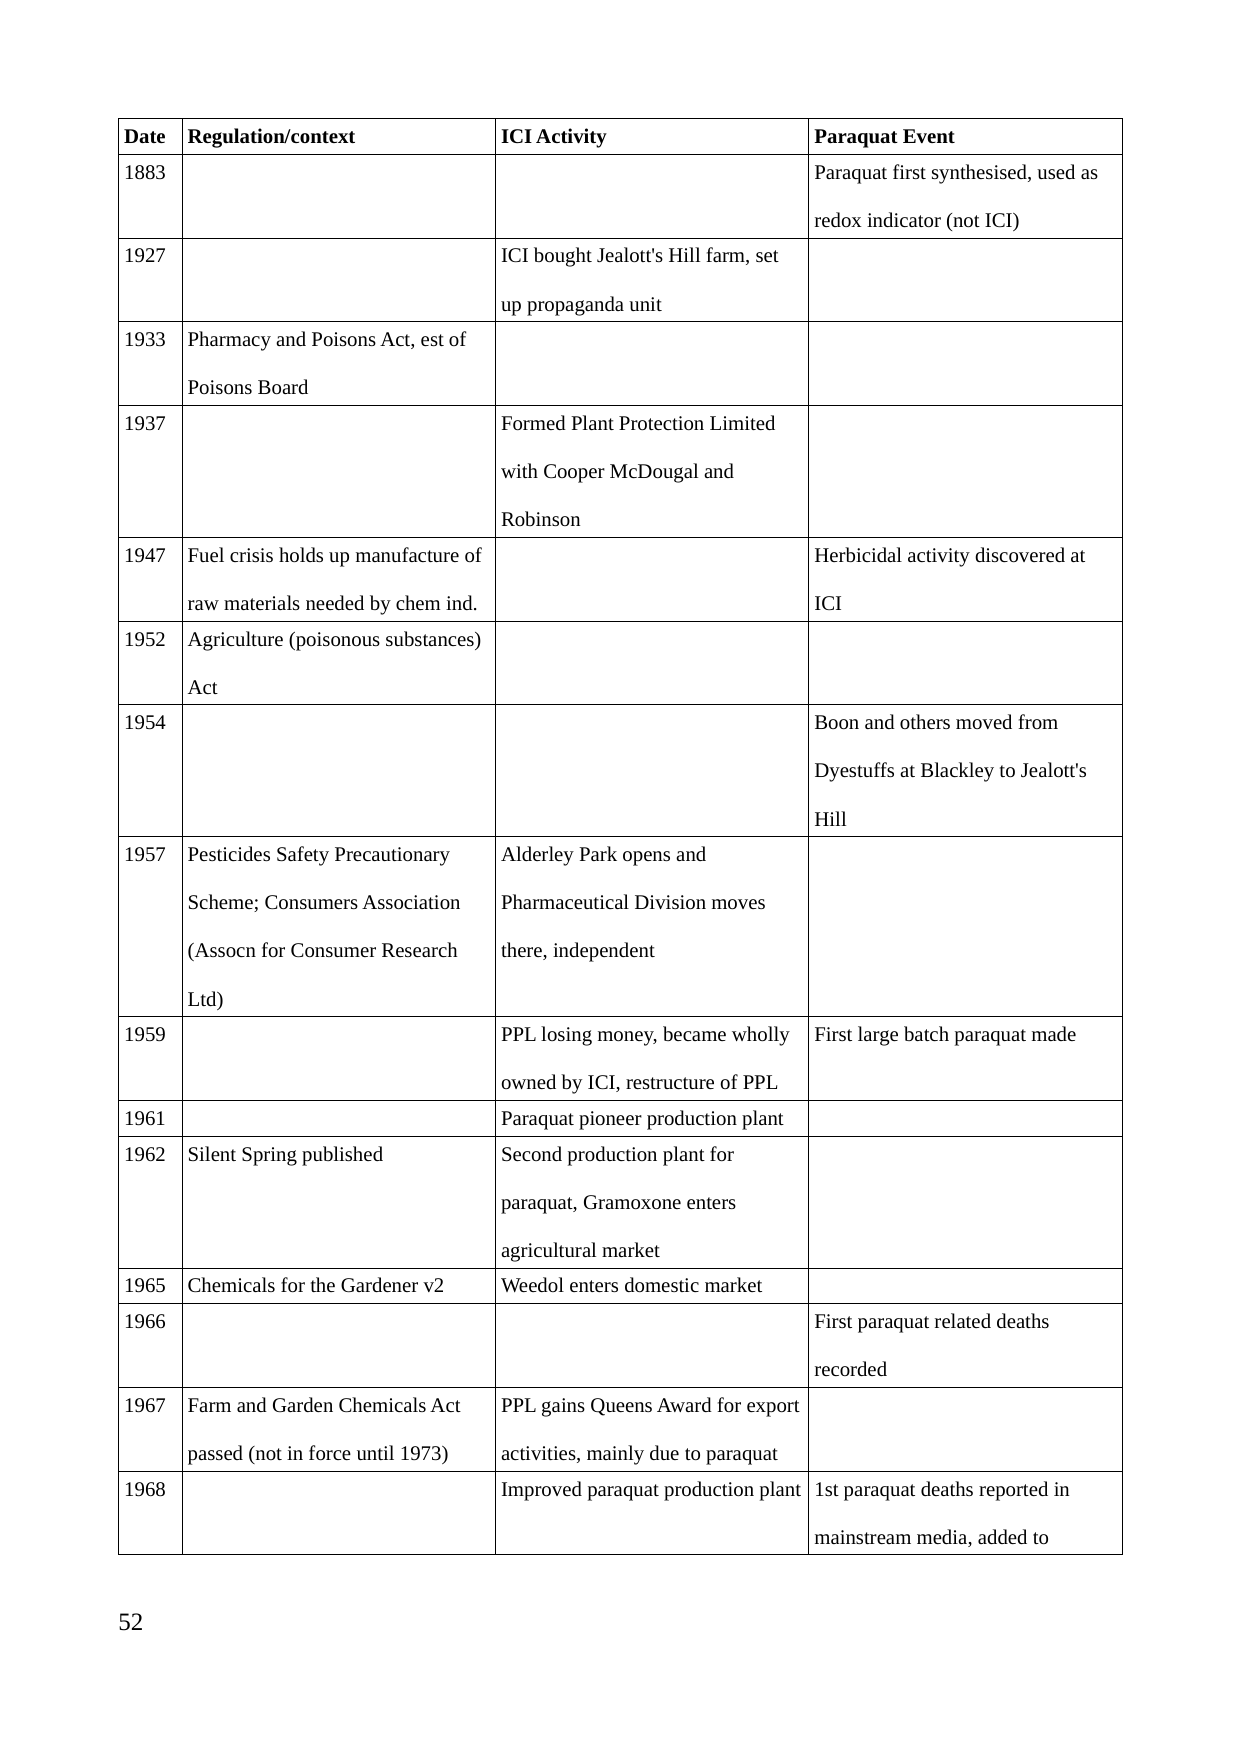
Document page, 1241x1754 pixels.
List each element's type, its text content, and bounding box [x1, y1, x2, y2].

table_cell 1967 [119, 1388, 182, 1471]
table_cell [809, 1388, 1122, 1471]
table_cell Silent Spring published [183, 1137, 495, 1267]
table_cell 1961 [119, 1101, 182, 1136]
table_cell [183, 1472, 495, 1554]
table_cell [809, 1137, 1122, 1267]
table_cell [183, 1017, 495, 1100]
table_cell First paraquat related deaths recorded [809, 1304, 1122, 1387]
table_cell 1968 [119, 1472, 182, 1554]
table_cell Improved paraquat production plant [496, 1472, 808, 1554]
table_header Date [119, 119, 182, 154]
table_cell [183, 1304, 495, 1387]
table_cell [183, 239, 495, 321]
table_cell Alderley Park opens and Pharmaceutical Division moves there, independent [496, 837, 808, 1016]
table_cell 1937 [119, 406, 182, 537]
table_cell 1962 [119, 1137, 182, 1267]
table_cell PPL gains Queens Award for export activities, mainly due to paraquat [496, 1388, 808, 1471]
table_cell [496, 705, 808, 836]
table_cell Chemicals for the Gardener v2 [183, 1269, 495, 1303]
table_header ICI Activity [496, 119, 808, 154]
table_cell Second production plant for paraquat, Gramoxone enters agricultural market [496, 1137, 808, 1267]
table_cell 1933 [119, 322, 182, 405]
table_cell [496, 1304, 808, 1387]
table_cell Paraquat pioneer production plant [496, 1101, 808, 1136]
table_cell [183, 155, 495, 237]
table_cell 1st paraquat deaths reported in mainstream media, added to [809, 1472, 1122, 1554]
table_cell Agriculture (poisonous substances) Act [183, 622, 495, 704]
table_cell Weedol enters domestic market [496, 1269, 808, 1303]
table_cell 1952 [119, 622, 182, 704]
table_cell [809, 322, 1122, 405]
table_cell [809, 837, 1122, 1016]
table_cell Farm and Garden Chemicals Act passed (not in force until 1973) [183, 1388, 495, 1471]
table_cell 1954 [119, 705, 182, 836]
table_cell 1957 [119, 837, 182, 1016]
table_cell Pharmacy and Poisons Act, est of Poisons Board [183, 322, 495, 405]
table_cell Herbicidal activity discovered at ICI [809, 538, 1122, 621]
table_cell Boon and others moved from Dyestuffs at Blackley to Jealott's Hill [809, 705, 1122, 836]
table_cell [809, 1269, 1122, 1303]
table_cell [496, 322, 808, 405]
table_cell [809, 1101, 1122, 1136]
table_cell 1959 [119, 1017, 182, 1100]
table_cell [183, 1101, 495, 1136]
table_cell [183, 406, 495, 537]
table_cell [183, 705, 495, 836]
table_cell 1966 [119, 1304, 182, 1387]
table_header Regulation/context [183, 119, 495, 154]
table_cell [496, 622, 808, 704]
table_cell [809, 239, 1122, 321]
table_cell [809, 622, 1122, 704]
table_cell 1927 [119, 239, 182, 321]
table_cell 1883 [119, 155, 182, 237]
table_cell Pesticides Safety Precautionary Scheme; Consumers Association (Assocn for Consumer Research Ltd) [183, 837, 495, 1016]
table_cell 1947 [119, 538, 182, 621]
table_cell First large batch paraquat made [809, 1017, 1122, 1100]
table_header Paraquat Event [809, 119, 1122, 154]
table_cell [809, 406, 1122, 537]
table_cell Paraquat first synthesised, used as redox indicator (not ICI) [809, 155, 1122, 237]
table_cell Fuel crisis holds up manufacture of raw materials needed by chem ind. [183, 538, 495, 621]
table_cell PPL losing money, became wholly owned by ICI, restructure of PPL [496, 1017, 808, 1100]
table_cell 1965 [119, 1269, 182, 1303]
table_cell [496, 538, 808, 621]
table_cell ICI bought Jealott's Hill farm, set up propaganda unit [496, 239, 808, 321]
table_cell Formed Plant Protection Limited with Cooper McDougal and Robinson [496, 406, 808, 537]
table_cell [496, 155, 808, 237]
